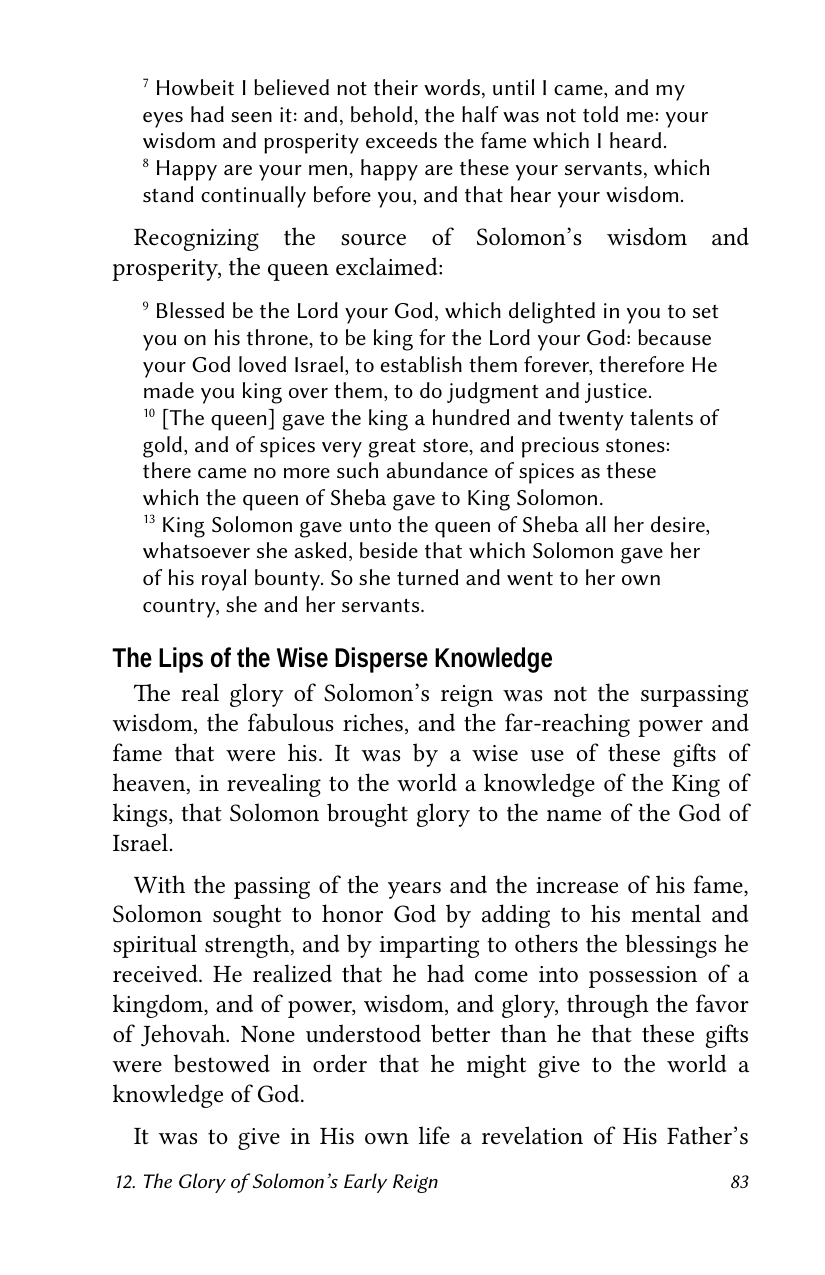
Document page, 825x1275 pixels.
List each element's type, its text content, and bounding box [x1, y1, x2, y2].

text Recognizing the source of Solomon’s wisdom and prosperity, the queen exclaimed: [112, 223, 750, 282]
text 7 Howbeit I believed not their words, until I came, and my eyes had seen it: and, behold, the half was not told me: your wisdom and prosperity exceeds the fame which I heard. [142, 75, 720, 154]
text It was to give in His own life a revelation of His Father’s [112, 1122, 750, 1150]
text With the passing of the years and the increase of his fame, Solomon sought to honor God by adding to his mental and spiritual strength, and by imparting to others the blessings he received. He realized that he had come into possession of a kingdom, and of power, wisdom, and glory, through the favor of Jehovah. None understood better than he that these gifts were bestowed in order that he might give to the world a knowledge of God. [112, 871, 750, 1108]
subtitle The Lips of the Wise Disperse Knowledge [112, 642, 750, 673]
text 10 [The queen] gave the king a hundred and twenty talents of gold, and of spices very great store, and precious stones: there came no more such abundance of spices as these which the queen of Sheba gave to King Solomon. [142, 405, 720, 511]
text 8 Happy are your men, happy are these your servants, which stand continually before you, and that hear your wisdom. [142, 155, 720, 208]
text 9 Blessed be the Lord your God, which delighted in you to set you on his throne, to be king for the Lord your God: because your God loved Israel, to establish them forever, therefore He made you king over them, to do judgment and justice. [142, 298, 720, 404]
text 13 King Solomon gave unto the queen of Sheba all her desire, whatsoever she asked, beside that which Solomon gave her of his royal bounty. So she turned and went to her own country, she and her servants. [142, 511, 720, 618]
text The real glory of Solomon’s reign was not the surpassing wisdom, the fabulous riches, and the far-reaching power and fame that were his. It was by a wise use of these gifts of heaven, in revealing to the world a knowledge of the King of kings, that Solomon brought glory to the name of the God of Israel. [112, 679, 750, 857]
